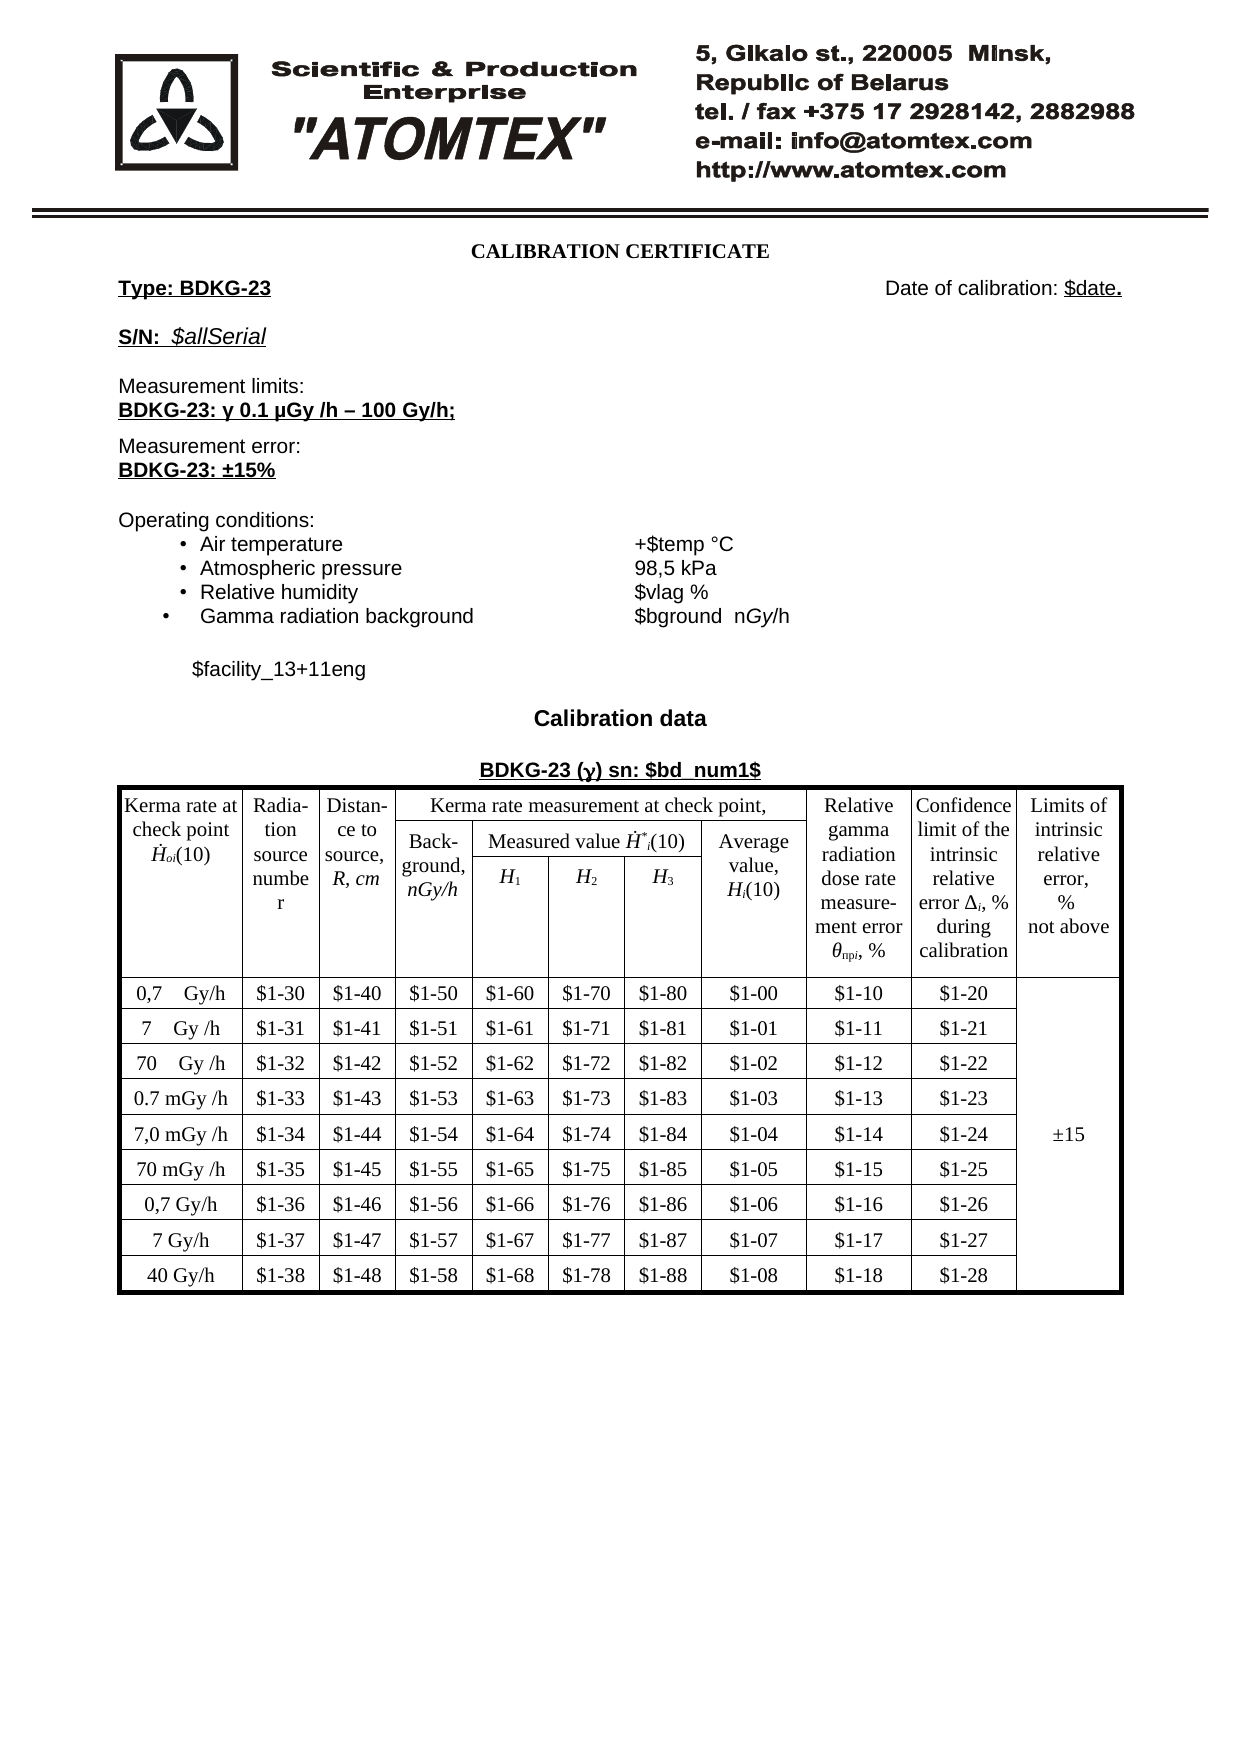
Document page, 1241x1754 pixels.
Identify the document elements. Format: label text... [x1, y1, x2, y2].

table_cell $1-87 [625, 1220, 701, 1255]
table_cell $1-65 [473, 1150, 548, 1184]
table_cell $1-23 [912, 1079, 1016, 1113]
table_cell $1-15 [807, 1150, 911, 1184]
table_cell Measured value Ḣ*i(10) [473, 821, 701, 856]
table_cell $1-84 [625, 1115, 701, 1149]
table_cell $1-02 [702, 1044, 806, 1078]
table_cell $1-78 [549, 1256, 624, 1290]
table_cell Kerma rate at check point Ḣoi(10) [122, 790, 242, 977]
list Gamma radiation background $bground nGy/h [162, 604, 1122, 628]
table_cell 7,0 mGy /h [122, 1115, 242, 1149]
table_cell $1-86 [625, 1185, 701, 1219]
table_cell $1-85 [625, 1150, 701, 1184]
table_cell $1-48 [320, 1256, 395, 1290]
table_cell $1-55 [396, 1150, 472, 1184]
text S/N: $allSerial [118, 323, 1122, 350]
text $facility_13+11eng [118, 657, 1122, 681]
text [118, 218, 1122, 237]
table_cell $1-60 [473, 978, 548, 1007]
table_cell $1-54 [396, 1115, 472, 1149]
table_cell Average value, Hi(10) [702, 821, 806, 977]
table_cell Back-ground, nGy/h [396, 821, 472, 977]
table_cell $1-67 [473, 1220, 548, 1255]
table_cell $1-06 [702, 1185, 806, 1219]
table_cell $1-04 [702, 1115, 806, 1149]
table_cell 7 Gy/h [122, 1220, 242, 1255]
table_cell $1-28 [912, 1256, 1016, 1290]
table_cell $1-41 [320, 1009, 395, 1043]
table_cell $1-10 [807, 978, 911, 1007]
table_cell Relative gamma radiation dose rate measure-ment error θпрi, % [807, 790, 911, 977]
table_cell $1-20 [912, 978, 1016, 1007]
list Air temperature +$temp °C [179, 532, 1122, 556]
table_cell $1-72 [549, 1044, 624, 1078]
text Type: BDKG-23 Date of calibration: $date. [118, 275, 1122, 299]
table_cell $1-05 [702, 1150, 806, 1184]
table_cell $1-62 [473, 1044, 548, 1078]
table_cell $1-50 [396, 978, 472, 1007]
table_cell 0,7 Gy/h [122, 1185, 242, 1219]
table_cell 70 mGy /h [122, 1150, 242, 1184]
table_cell $1-58 [396, 1256, 472, 1290]
text BDKG-23: ±15% [118, 457, 1122, 481]
table_cell $1-33 [243, 1079, 319, 1113]
table_cell $1-56 [396, 1185, 472, 1219]
table_cell $1-18 [807, 1256, 911, 1290]
table_cell $1-73 [549, 1079, 624, 1113]
table_cell $1-52 [396, 1044, 472, 1078]
table_cell $1-16 [807, 1185, 911, 1219]
table_cell $1-01 [702, 1009, 806, 1043]
table_cell $1-38 [243, 1256, 319, 1290]
table_cell $1-25 [912, 1150, 1016, 1184]
table_cell $1-42 [320, 1044, 395, 1078]
table_cell H1 [473, 857, 548, 977]
table_cell Confidence limit of the intrinsic relative error Δi, % during calibration [912, 790, 1016, 977]
table_cell $1-70 [549, 978, 624, 1007]
table_cell $1-30 [243, 978, 319, 1007]
table_cell $1-24 [912, 1115, 1016, 1149]
table_cell $1-26 [912, 1185, 1016, 1219]
text Calibration data [118, 705, 1122, 731]
table_cell $1-66 [473, 1185, 548, 1219]
table_cell $1-07 [702, 1220, 806, 1255]
table_cell $1-37 [243, 1220, 319, 1255]
table_cell $1-32 [243, 1044, 319, 1078]
table_cell $1-36 [243, 1185, 319, 1219]
table_cell $1-08 [702, 1256, 806, 1290]
table_cell $1-68 [473, 1256, 548, 1290]
table_cell $1-27 [912, 1220, 1016, 1255]
table_cell $1-81 [625, 1009, 701, 1043]
table_cell $1-44 [320, 1115, 395, 1149]
table_cell $1-22 [912, 1044, 1016, 1078]
table_cell $1-57 [396, 1220, 472, 1255]
table_cell $1-03 [702, 1079, 806, 1113]
table_cell $1-47 [320, 1220, 395, 1255]
table_cell $1-14 [807, 1115, 911, 1149]
table_cell $1-40 [320, 978, 395, 1007]
table_cell 7 Gy /h [122, 1009, 242, 1043]
table_cell $1-61 [473, 1009, 548, 1043]
list Relative humidity $vlag % [179, 580, 1122, 604]
table_cell H2 [549, 857, 624, 977]
table_cell $1-17 [807, 1220, 911, 1255]
list Atmospheric pressure 98,5 kPa [179, 556, 1122, 580]
table_cell $1-63 [473, 1079, 548, 1113]
table_cell $1-35 [243, 1150, 319, 1184]
table_cell $1-21 [912, 1009, 1016, 1043]
table_cell $1-76 [549, 1185, 624, 1219]
table_cell 70 Gy /h [122, 1044, 242, 1078]
table_cell $1-88 [625, 1256, 701, 1290]
table_cell $1-00 [702, 978, 806, 1007]
table_cell $1-53 [396, 1079, 472, 1113]
table_cell $1-43 [320, 1079, 395, 1113]
text Measurement limits: [118, 374, 1122, 398]
table_cell $1-83 [625, 1079, 701, 1113]
table_cell $1-13 [807, 1079, 911, 1113]
table_header BDKG-23 () sn: $bd_num1$ [119, 755, 1121, 785]
table_cell $1-51 [396, 1009, 472, 1043]
table_cell H3 [625, 857, 701, 977]
table_cell $1-64 [473, 1115, 548, 1149]
text Operating conditions: [118, 508, 1122, 532]
table_cell $1-77 [549, 1220, 624, 1255]
table_cell $1-45 [320, 1150, 395, 1184]
table_cell $1-82 [625, 1044, 701, 1078]
table_cell $1-31 [243, 1009, 319, 1043]
table_cell $1-12 [807, 1044, 911, 1078]
table_cell Distan-ce to source, R, сm [320, 790, 395, 977]
table_cell $1-11 [807, 1009, 911, 1043]
table_cell Limits of intrinsic relative error, % not above [1017, 790, 1119, 977]
table_cell Kerma rate measurement at check point, [396, 790, 806, 820]
table_cell 40 Gy/h [122, 1256, 242, 1290]
table_cell 0,7 Gy/h [122, 978, 242, 1007]
table_cell $1-71 [549, 1009, 624, 1043]
text BDKG-23: γ 0.1 µGy /h – 100 Gy/h; [118, 398, 1122, 422]
table_cell $1-75 [549, 1150, 624, 1184]
table_cell Radia-tion source number [243, 790, 319, 977]
text CALIBRATION CERTIFICATE [118, 239, 1122, 263]
table_cell $1-46 [320, 1185, 395, 1219]
text Measurement error: [118, 433, 1122, 457]
table_cell ±15 [1017, 978, 1119, 1290]
table_cell $1-74 [549, 1115, 624, 1149]
text [118, 178, 1122, 208]
table_cell 0.7 mGy /h [122, 1079, 242, 1113]
table_cell $1-80 [625, 978, 701, 1007]
table_cell $1-34 [243, 1115, 319, 1149]
